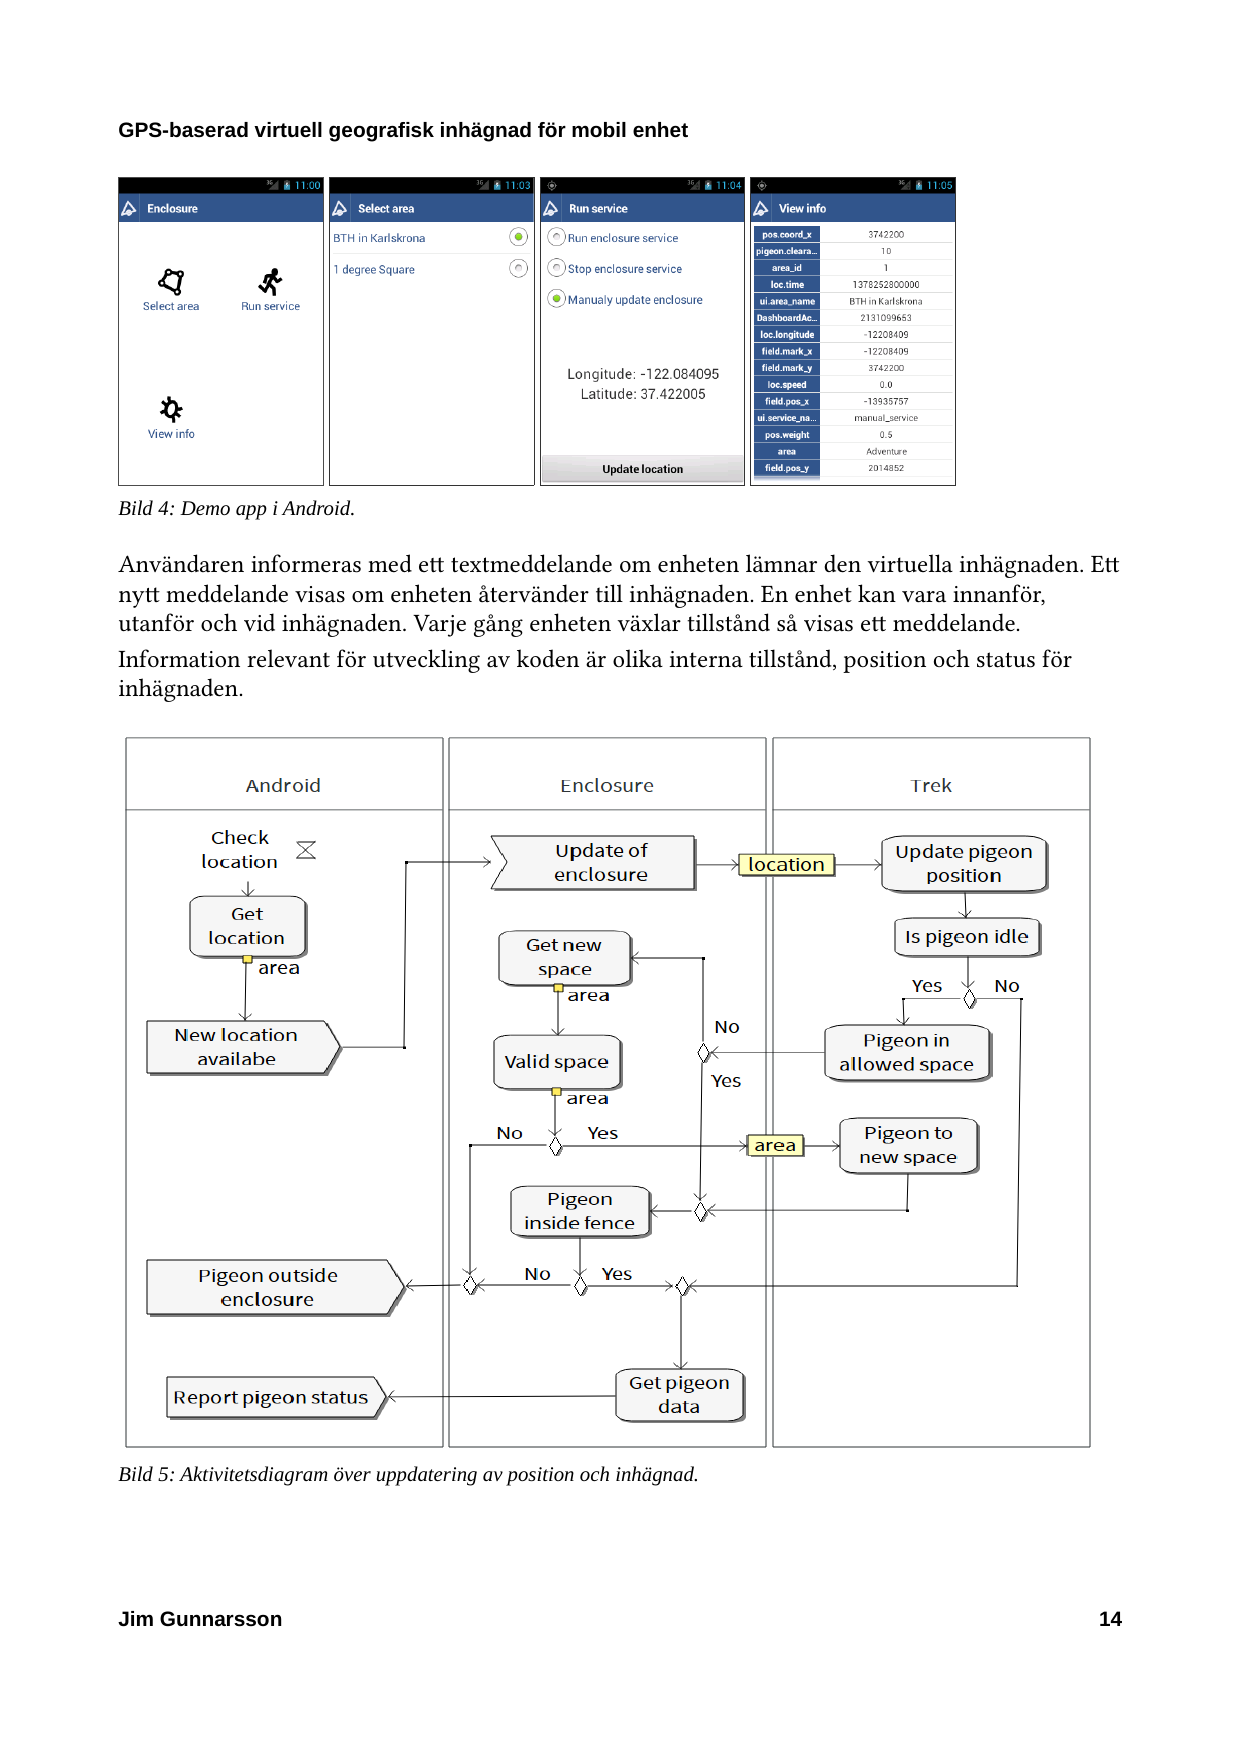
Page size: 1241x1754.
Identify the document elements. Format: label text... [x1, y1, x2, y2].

text Användaren informeras med ett textmeddelande om enheten lämnar den virtuella inhägnaden. Ett nytt meddelande visas om enheten återvänder till inhägnaden. En enhet kan vara innanför, utanför och vid inhägnaden. Varje gång enheten växlar tillstånd så visas ett meddelande. [118, 520, 1122, 638]
picture [751, 178, 955, 485]
picture [330, 178, 534, 485]
text Bild 4: Demo app i Android. [118, 496, 1122, 520]
text [118, 732, 1122, 1462]
text [118, 177, 1122, 496]
picture [119, 178, 323, 485]
text Bild 5: Aktivitetsdiagram över uppdatering av position och inhägnad. [118, 1462, 1122, 1486]
picture [118, 732, 1098, 1452]
picture [541, 178, 744, 485]
text Information relevant för utveckling av koden är olika interna tillstånd, position och status för inhägnaden. [118, 644, 1122, 703]
